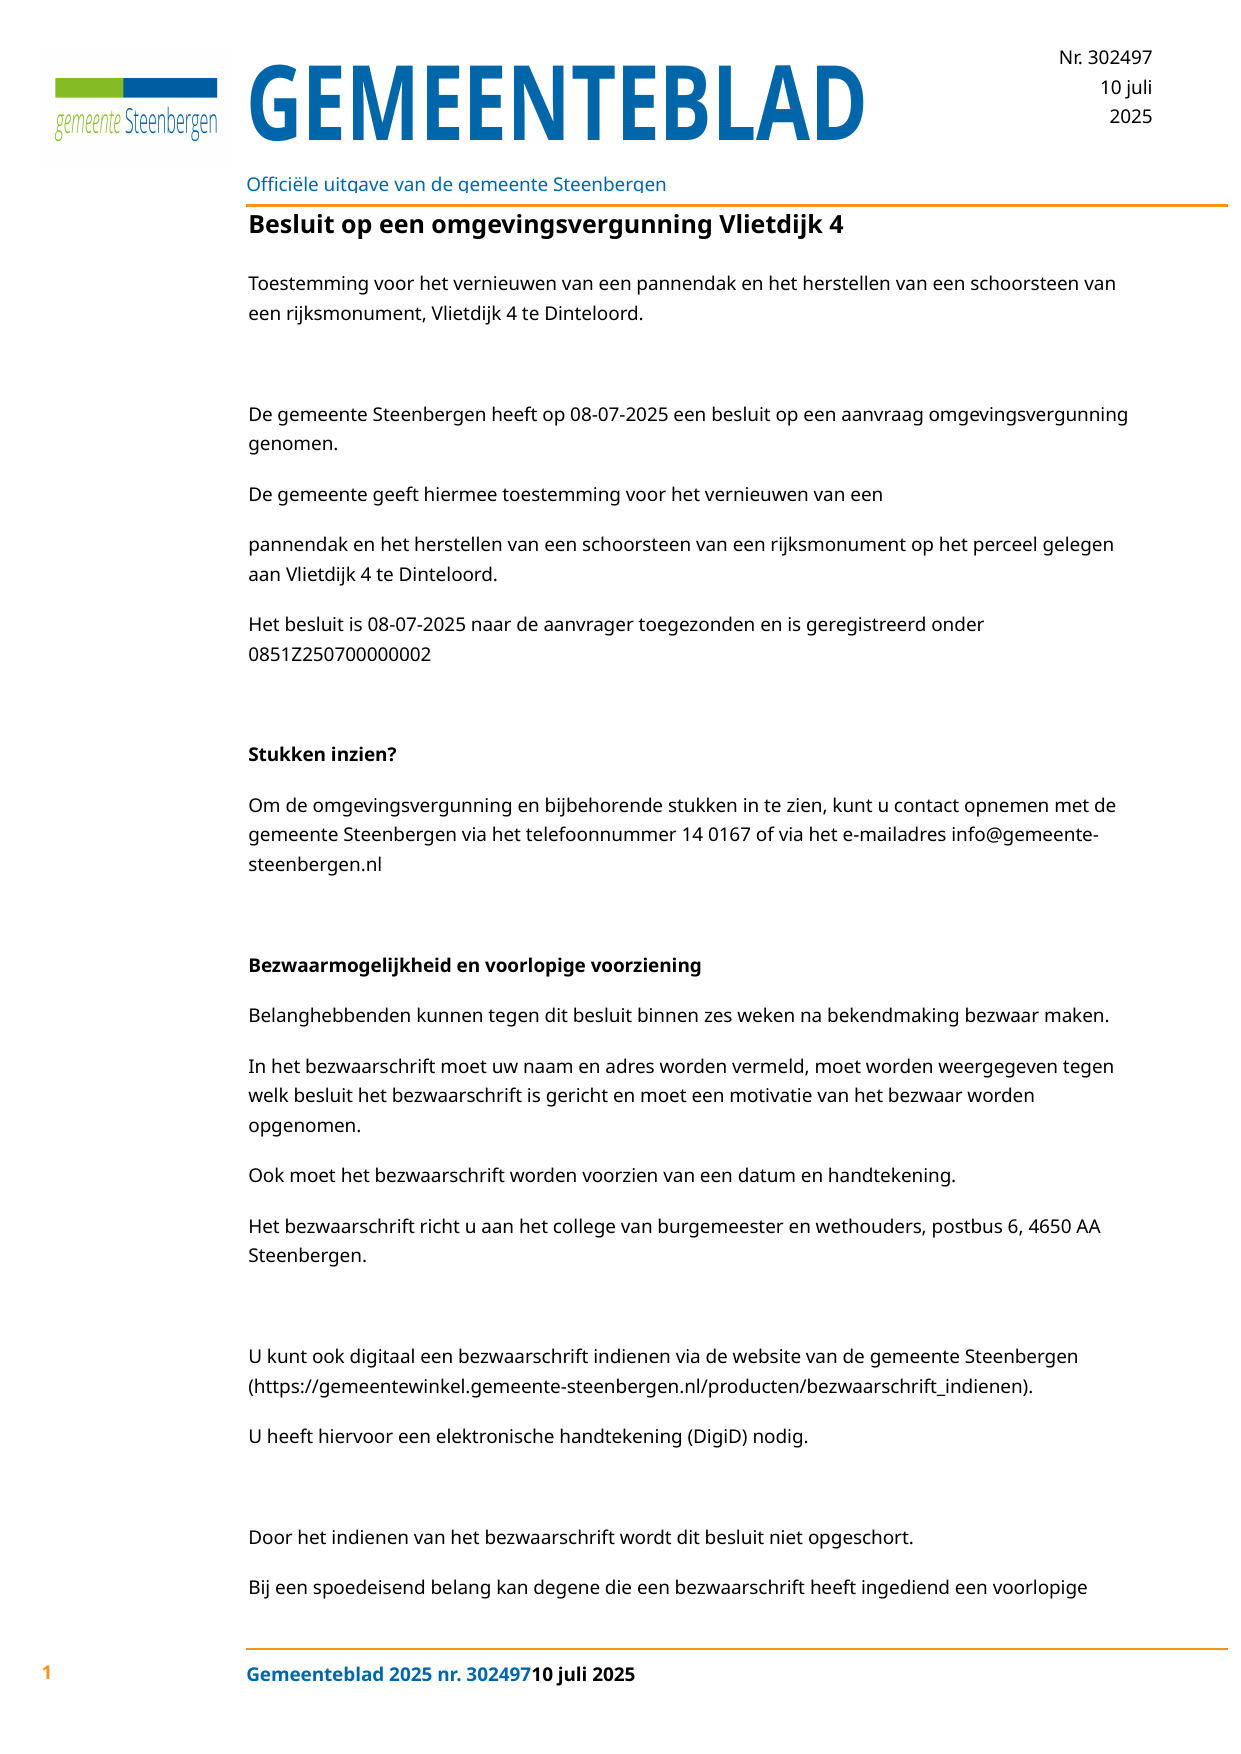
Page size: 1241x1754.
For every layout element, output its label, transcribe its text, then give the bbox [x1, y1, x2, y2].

text Om de omgevingsvergunning en bijbehorende stukken in te zien, kunt u contact opnemen met de gemeente Steenbergen via het telefoonnummer 14 0167 of via het e-mailadres info@gemeente-steenbergen.nl [248, 792, 1152, 877]
text Belanghebbenden kunnen tegen dit besluit binnen zes weken na bekendmaking bezwaar maken. [248, 1002, 1152, 1028]
text In het bezwaarschrift moet uw naam en adres worden vermeld, moet worden weergegeven tegen welk besluit het bezwaarschrift is gericht en moet een motivatie van het bezwaar worden opgenomen. [248, 1053, 1152, 1138]
text De gemeente geeft hiermee toestemming voor het vernieuwen van een [248, 481, 1152, 506]
text Toestemming voor het vernieuwen van een pannendak en het herstellen van een schoorsteen van een rijksmonument, Vlietdijk 4 te Dinteloord. [248, 270, 1152, 326]
text Besluit op een omgevingsvergunning Vlietdijk 4 [248, 207, 1152, 241]
text U heeft hiervoor een elektronische handtekening (DigiD) nodig. [248, 1423, 1152, 1449]
text Het besluit is 08-07-2025 naar de aanvrager toegezonden en is geregistreerd onder 0851Z250700000002 [248, 611, 1152, 666]
text U kunt ook digitaal een bezwaarschrift indienen via de website van de gemeente Steenbergen (https://gemeentewinkel.gemeente-steenbergen.nl/producten/bezwaarschrift_indienen). [248, 1343, 1152, 1398]
text De gemeente Steenbergen heeft op 08-07-2025 een besluit op een aanvraag omgevingsvergunning genomen. [248, 401, 1152, 456]
picture [41, 47, 231, 172]
text Bij een spoedeisend belang kan degene die een bezwaarschrift heeft ingediend een voorlopige [248, 1574, 1152, 1600]
text Het bezwaarschrift richt u aan het college van burgemeester en wethouders, postbus 6, 4650 AA Steenbergen. [248, 1213, 1152, 1268]
text Door het indienen van het bezwaarschrift wordt dit besluit niet opgeschort. [248, 1524, 1152, 1550]
text pannendak en het herstellen van een schoorsteen van een rijksmonument op het perceel gelegen aan Vlietdijk 4 te Dinteloord. [248, 531, 1152, 586]
text Bezwaarmogelijkheid en voorlopige voorziening [248, 952, 1152, 978]
text Stukken inzien? [248, 742, 1152, 767]
text Ook moet het bezwaarschrift worden voorzien van een datum en handtekening. [248, 1162, 1152, 1188]
